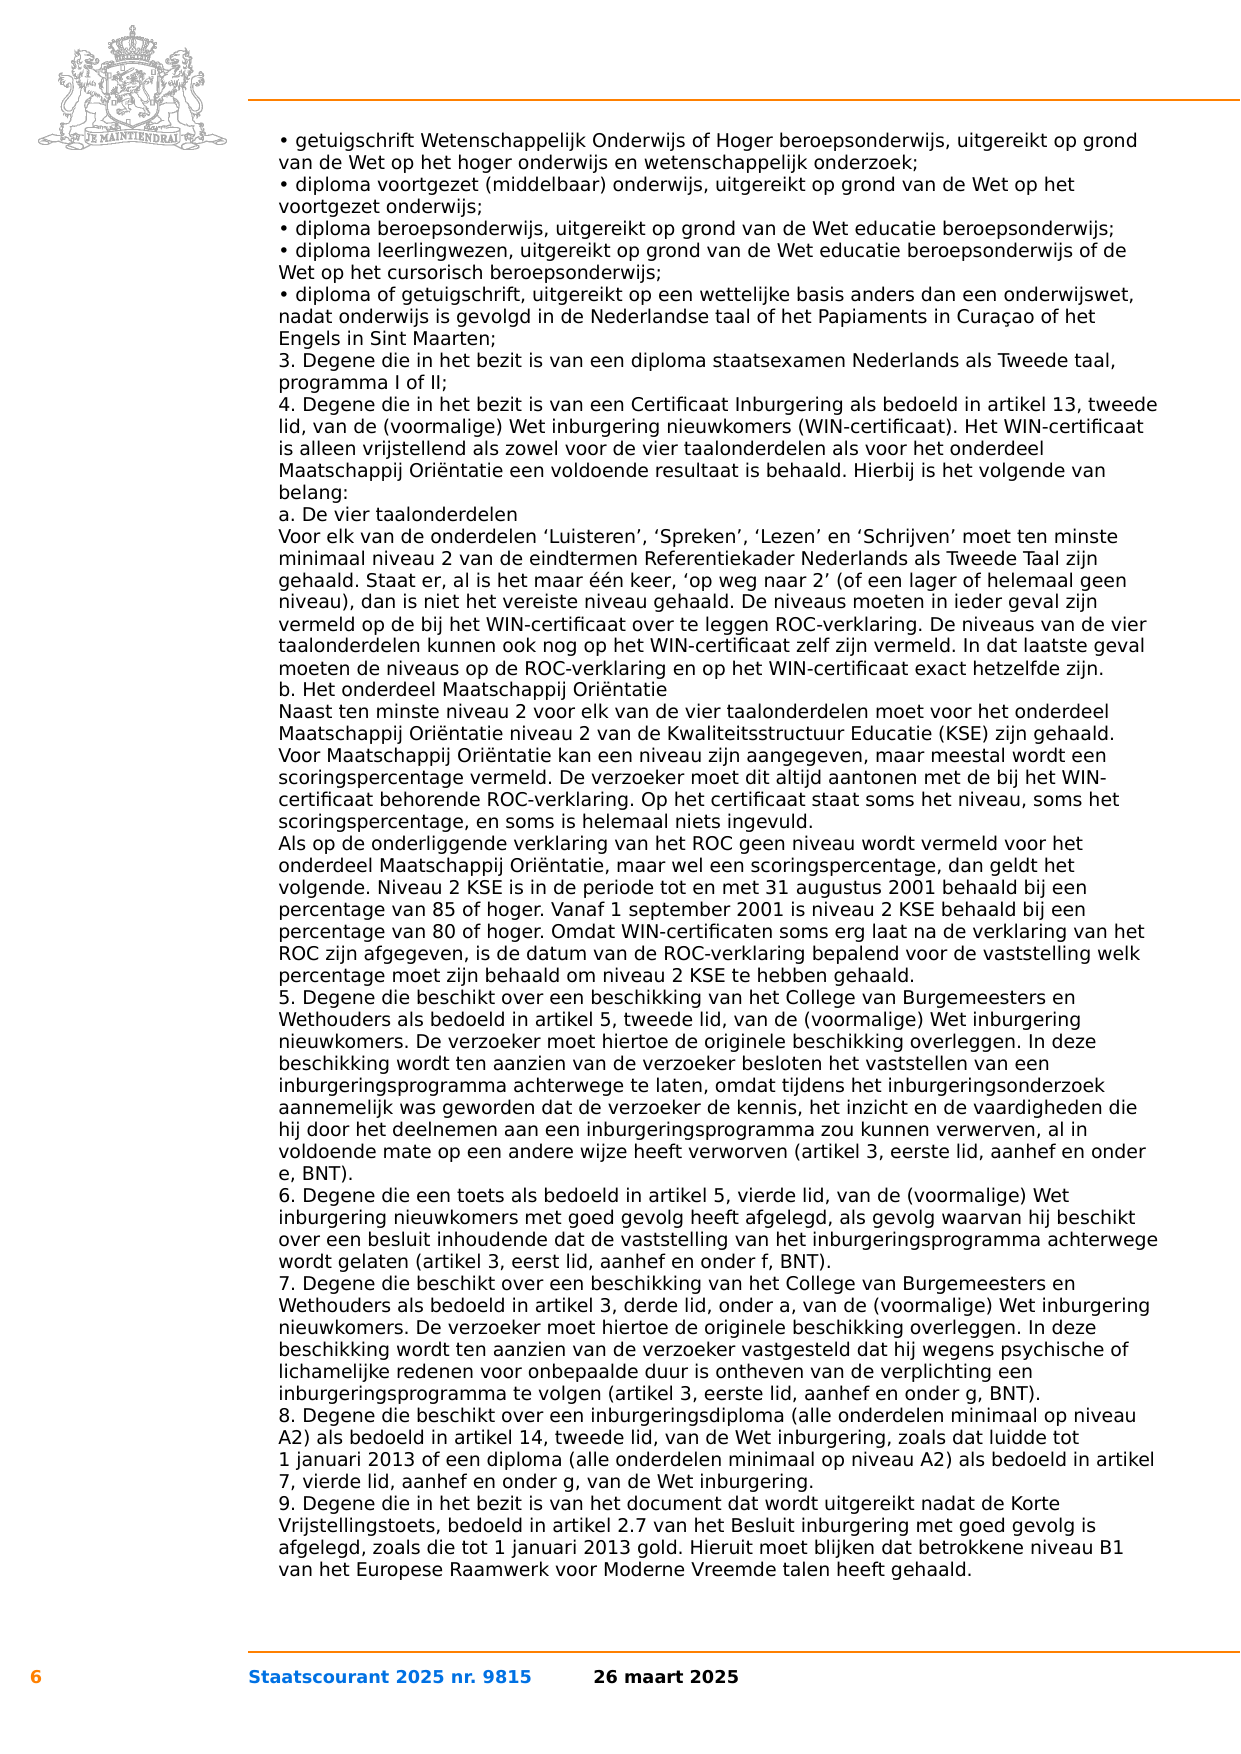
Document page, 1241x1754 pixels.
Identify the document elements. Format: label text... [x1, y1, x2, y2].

text 3. Degene die in het bezit is van een diploma staatsexamen Nederlands als Tweede taal, programma I of II; [278, 350, 1163, 394]
text 8. Degene die beschikt over een inburgeringsdiploma (alle onderdelen minimaal op niveau A2) als bedoeld in artikel 14, tweede lid, van de Wet inburgering, zoals dat luidde tot 1 januari 2013 of een diploma (alle onderdelen minimaal op niveau A2) als bedoeld in artikel 7, vierde lid, aanhef en onder g, van de Wet inburgering. [278, 1405, 1163, 1493]
text Voor elk van de onderdelen ‘Luisteren’, ‘Spreken’, ‘Lezen’ en ‘Schrijven’ moet ten minste minimaal niveau 2 van de eindtermen Referentiekader Nederlands als Tweede Taal zijn gehaald. Staat er, al is het maar één keer, ‘op weg naar 2’ (of een lager of helemaal geen niveau), dan is niet het vereiste niveau gehaald. De niveaus moeten in ieder geval zijn vermeld op de bij het WIN-certificaat over te leggen ROC-verklaring. De niveaus van de vier taalonderdelen kunnen ook nog op het WIN-certificaat zelf zijn vermeld. In dat laatste geval moeten de niveaus op de ROC-verklaring en op het WIN-certificaat exact hetzelfde zijn. [278, 526, 1163, 679]
text • diploma voortgezet (middelbaar) onderwijs, uitgereikt op grond van de Wet op het voortgezet onderwijs; [278, 174, 1163, 218]
text • getuigschrift Wetenschappelijk Onderwijs of Hoger beroepsonderwijs, uitgereikt op grond van de Wet op het hoger onderwijs en wetenschappelijk onderzoek; [278, 130, 1163, 174]
text 5. Degene die beschikt over een beschikking van het College van Burgemeesters en Wethouders als bedoeld in artikel 5, tweede lid, van de (voormalige) Wet inburgering nieuwkomers. De verzoeker moet hiertoe de originele beschikking overleggen. In deze beschikking wordt ten aanzien van de verzoeker besloten het vaststellen van een inburgeringsprogramma achterwege te laten, omdat tijdens het inburgeringsonderzoek aannemelijk was geworden dat de verzoeker de kennis, het inzicht en de vaardigheden die hij door het deelnemen aan een inburgeringsprogramma zou kunnen verwerven, al in voldoende mate op een andere wijze heeft verworven (artikel 3, eerste lid, aanhef en onder e, BNT). [278, 987, 1163, 1185]
text a. De vier taalonderdelen [278, 503, 1163, 526]
text 4. Degene die in het bezit is van een Certificaat Inburgering als bedoeld in artikel 13, tweede lid, van de (voormalige) Wet inburgering nieuwkomers (WIN-certificaat). Het WIN-certificaat is alleen vrijstellend als zowel voor de vier taalonderdelen als voor het onderdeel Maatschappij Oriëntatie een voldoende resultaat is behaald. Hierbij is het volgende van belang: [278, 394, 1163, 503]
picture [38, 25, 227, 150]
text • diploma of getuigschrift, uitgereikt op een wettelijke basis anders dan een onderwijswet, nadat onderwijs is gevolgd in de Nederlandse taal of het Papiaments in Curaçao of het Engels in Sint Maarten; [278, 284, 1163, 350]
text 7. Degene die beschikt over een beschikking van het College van Burgemeesters en Wethouders als bedoeld in artikel 3, derde lid, onder a, van de (voormalige) Wet inburgering nieuwkomers. De verzoeker moet hiertoe de originele beschikking overleggen. In deze beschikking wordt ten aanzien van de verzoeker vastgesteld dat hij wegens psychische of lichamelijke redenen voor onbepaalde duur is ontheven van de verplichting een inburgeringsprogramma te volgen (artikel 3, eerste lid, aanhef en onder g, BNT). [278, 1273, 1163, 1405]
text 9. Degene die in het bezit is van het document dat wordt uitgereikt nadat de Korte Vrijstellingstoets, bedoeld in artikel 2.7 van het Besluit inburgering met goed gevolg is afgelegd, zoals die tot 1 januari 2013 gold. Hieruit moet blijken dat betrokkene niveau B1 van het Europese Raamwerk voor Moderne Vreemde talen heeft gehaald. [278, 1493, 1163, 1581]
text • diploma leerlingwezen, uitgereikt op grond van de Wet educatie beroepsonderwijs of de Wet op het cursorisch beroepsonderwijs; [278, 240, 1163, 284]
text Naast ten minste niveau 2 voor elk van de vier taalonderdelen moet voor het onderdeel Maatschappij Oriëntatie niveau 2 van de Kwaliteitsstructuur Educatie (KSE) zijn gehaald. Voor Maatschappij Oriëntatie kan een niveau zijn aangegeven, maar meestal wordt een scoringspercentage vermeld. De verzoeker moet dit altijd aantonen met de bij het WIN-certificaat behorende ROC-verklaring. Op het certificaat staat soms het niveau, soms het scoringspercentage, en soms is helemaal niets ingevuld. [278, 701, 1163, 833]
text Als op de onderliggende verklaring van het ROC geen niveau wordt vermeld voor het onderdeel Maatschappij Oriëntatie, maar wel een scoringspercentage, dan geldt het volgende. Niveau 2 KSE is in de periode tot en met 31 augustus 2001 behaald bij een percentage van 85 of hoger. Vanaf 1 september 2001 is niveau 2 KSE behaald bij een percentage van 80 of hoger. Omdat WIN-certificaten soms erg laat na de verklaring van het ROC zijn afgegeven, is de datum van de ROC-verklaring bepalend voor de vaststelling welk percentage moet zijn behaald om niveau 2 KSE te hebben gehaald. [278, 833, 1163, 987]
text 6. Degene die een toets als bedoeld in artikel 5, vierde lid, van de (voormalige) Wet inburgering nieuwkomers met goed gevolg heeft afgelegd, als gevolg waarvan hij beschikt over een besluit inhoudende dat de vaststelling van het inburgeringsprogramma achterwege wordt gelaten (artikel 3, eerst lid, aanhef en onder f, BNT). [278, 1185, 1163, 1273]
text • diploma beroepsonderwijs, uitgereikt op grond van de Wet educatie beroepsonderwijs; [278, 218, 1163, 240]
text b. Het onderdeel Maatschappij Oriëntatie [278, 679, 1163, 701]
